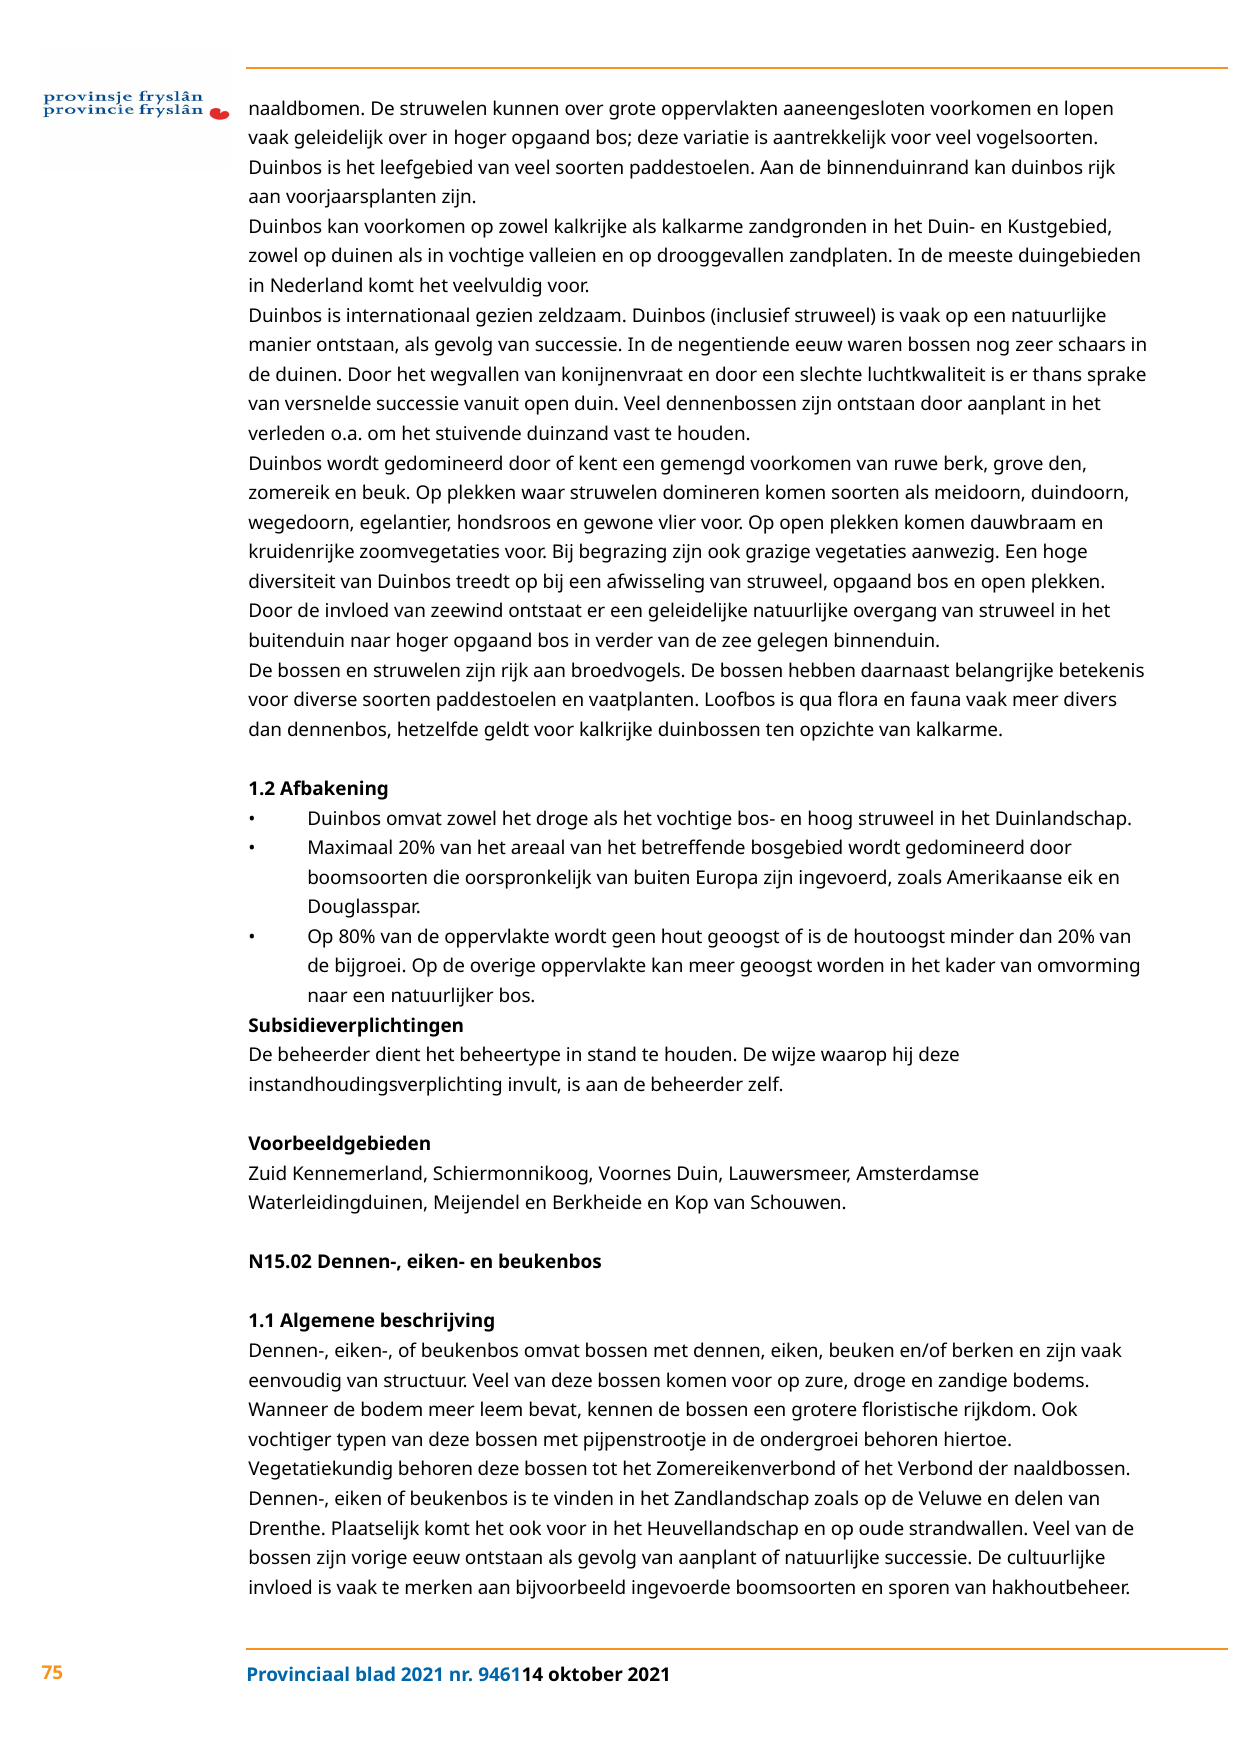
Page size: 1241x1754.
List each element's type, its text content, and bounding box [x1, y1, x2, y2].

text Duinbos is internationaal gezien zeldzaam. Duinbos (inclusief struweel) is vaak op een natuurlijke manier ontstaan, als gevolg van successie. In de negentiende eeuw waren bossen nog zeer schaars in de duinen. Door het wegvallen van konijnenvraat en door een slechte luchtkwaliteit is er thans sprake van versnelde successie vanuit open duin. Veel dennenbossen zijn ontstaan door aanplant in het verleden o.a. om het stuivende duinzand vast te houden. [248, 302, 1152, 446]
text Subsidieverplichtingen [248, 1012, 1152, 1038]
text naaldbomen. De struwelen kunnen over grote oppervlakten aaneengesloten voorkomen en lopen vaak geleidelijk over in hoger opgaand bos; deze variatie is aantrekkelijk voor veel vogelsoorten. Duinbos is het leefgebied van veel soorten paddestoelen. Aan de binnenduinrand kan duinbos rijk aan voorjaarsplanten zijn. [248, 95, 1152, 209]
text Zuid Kennemerland, Schiermonnikoog, Voornes Duin, Lauwersmeer, Amsterdamse Waterleidingduinen, Meijendel en Berkheide en Kop van Schouwen. [248, 1160, 1152, 1215]
text Duinbos wordt gedomineerd door of kent een gemengd voorkomen van ruwe berk, grove den, zomereik en beuk. Op plekken waar struwelen domineren komen soorten als meidoorn, duindoorn, wegedoorn, egelantier, hondsroos en gewone vlier voor. Op open plekken komen dauwbraam en kruidenrijke zoomvegetaties voor. Bij begrazing zijn ook grazige vegetaties aanwezig. Een hoge diversiteit van Duinbos treedt op bij een afwisseling van struweel, opgaand bos en open plekken. Door de invloed van zeewind ontstaat er een geleidelijke natuurlijke overgang van struweel in het buitenduin naar hoger opgaand bos in verder van de zee gelegen binnenduin. [248, 450, 1152, 653]
list Op 80% van de oppervlakte wordt geen hout geoogst of is de houtoogst minder dan 20% van de bijgroei. Op de overige oppervlakte kan meer geoogst worden in het kader van omvorming naar een natuurlijker bos. [248, 923, 1152, 1008]
text De beheerder dient het beheertype in stand te houden. De wijze waarop hij deze instandhoudingsverplichting invult, is aan de beheerder zelf. [248, 1041, 1152, 1097]
picture [41, 47, 231, 172]
text Dennen-, eiken of beukenbos is te vinden in het Zandlandschap zoals op de Veluwe en delen van Drenthe. Plaatselijk komt het ook voor in het Heuvellandschap en op oude strandwallen. Veel van de bossen zijn vorige eeuw ontstaan als gevolg van aanplant of natuurlijke successie. De cultuurlijke invloed is vaak te merken aan bijvoorbeeld ingevoerde boomsoorten en sporen van hakhoutbeheer. [248, 1485, 1152, 1600]
text 1.2 Afbakening [248, 775, 1152, 801]
list Duinbos omvat zowel het droge als het vochtige bos- en hoog struweel in het Duinlandschap. [248, 805, 1152, 831]
text Dennen-, eiken-, of beukenbos omvat bossen met dennen, eiken, beuken en/of berken en zijn vaak eenvoudig van structuur. Veel van deze bossen komen voor op zure, droge en zandige bodems. Wanneer de bodem meer leem bevat, kennen de bossen een grotere floristische rijkdom. Ook vochtiger typen van deze bossen met pijpenstrootje in de ondergroei behoren hiertoe. Vegetatiekundig behoren deze bossen tot het Zomereikenverbond of het Verbond der naaldbossen. [248, 1337, 1152, 1481]
text Duinbos kan voorkomen op zowel kalkrijke als kalkarme zandgronden in het Duin- en Kustgebied, zowel op duinen als in vochtige valleien en op drooggevallen zandplaten. In de meeste duingebieden in Nederland komt het veelvuldig voor. [248, 213, 1152, 298]
text De bossen en struwelen zijn rijk aan broedvogels. De bossen hebben daarnaast belangrijke betekenis voor diverse soorten paddestoelen en vaatplanten. Loofbos is qua flora en fauna vaak meer divers dan dennenbos, hetzelfde geldt voor kalkrijke duinbossen ten opzichte van kalkarme. [248, 657, 1152, 742]
list Maximaal 20% van het areaal van het betreffende bosgebied wordt gedomineerd door boomsoorten die oorspronkelijk van buiten Europa zijn ingevoerd, zoals Amerikaanse eik en Douglasspar. [248, 834, 1152, 919]
text 1.1 Algemene beschrijving [248, 1308, 1152, 1333]
text N15.02 Dennen-, eiken- en beukenbos [248, 1248, 1152, 1274]
text Voorbeeldgebieden [248, 1130, 1152, 1156]
